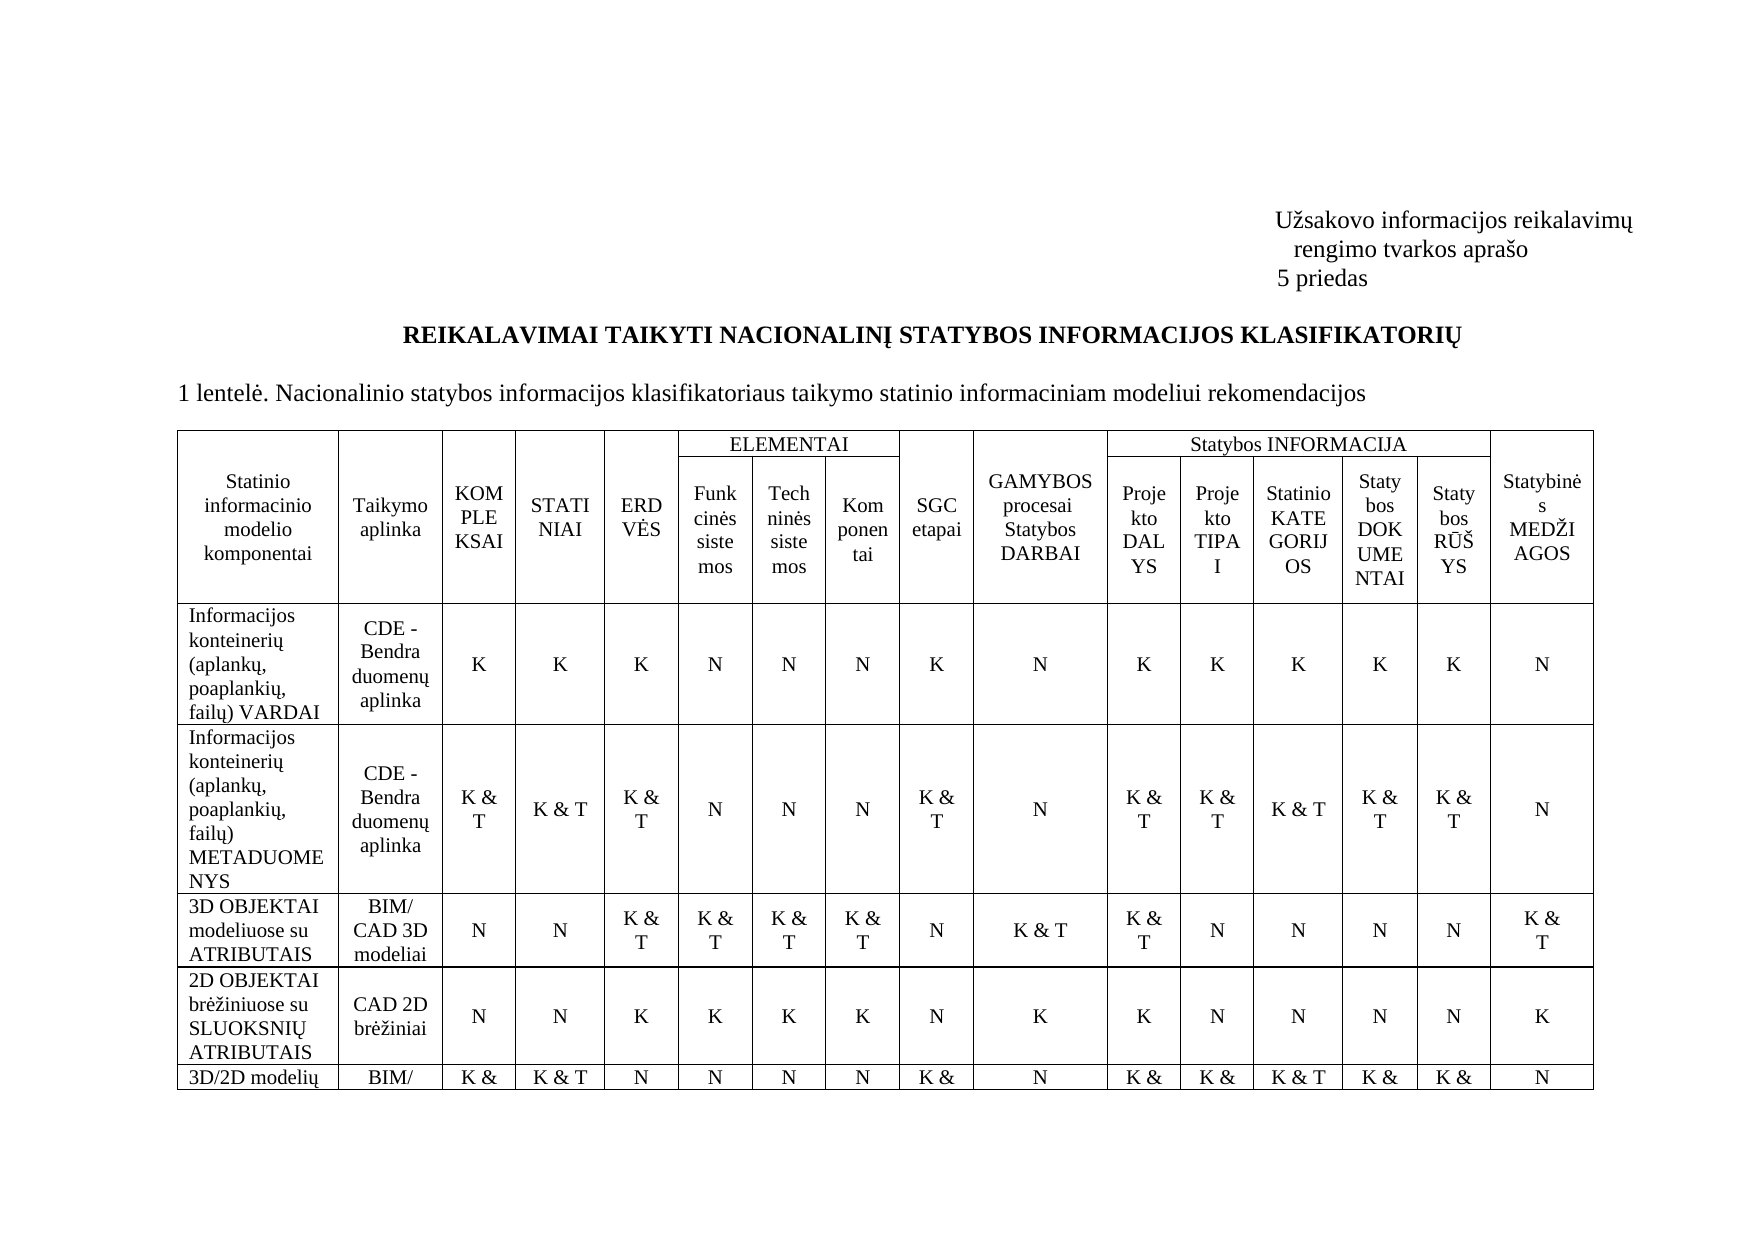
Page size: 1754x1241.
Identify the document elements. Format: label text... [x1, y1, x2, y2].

table_cell K & [1418, 1065, 1490, 1089]
table_cell K & T [605, 725, 678, 893]
table_cell K & T [753, 894, 825, 966]
table_cell N [679, 1065, 752, 1089]
table_cell K & T [1491, 894, 1593, 966]
table_cell K [443, 604, 515, 724]
table_header STATINIAI [516, 431, 604, 602]
table_cell K & T [826, 894, 899, 966]
table_cell N [974, 604, 1107, 724]
table_cell K [516, 604, 604, 724]
table_cell K [1181, 604, 1253, 724]
table_cell Statinio KATEGORIJOS [1254, 457, 1342, 602]
table_header Statybinės MEDŽIAGOS [1491, 431, 1593, 602]
table_cell N [900, 968, 973, 1064]
table_cell N [826, 604, 899, 724]
table_cell K & [1181, 1065, 1253, 1089]
table_cell N [605, 1065, 678, 1089]
table_cell K [605, 968, 678, 1064]
table_cell CDE - Bendra duomenų aplinka [339, 604, 442, 724]
table_cell N [753, 1065, 825, 1089]
table_cell K [1108, 604, 1180, 724]
table_cell K [1108, 968, 1180, 1064]
table_cell Techninės sistemos [753, 457, 825, 602]
table_cell N [679, 604, 752, 724]
table_cell K & T [974, 894, 1107, 966]
table_header ERDVĖS [605, 431, 678, 602]
text 1 lentelė. Nacionalinio statybos informacijos klasifikatoriaus taikymo statinio informaciniam modeliui rekomendacijos [177, 378, 1695, 406]
table_cell K & T [1181, 725, 1253, 893]
table_cell BIM/ [339, 1065, 442, 1089]
table_cell K [1254, 604, 1342, 724]
text rengimo tvarkos aprašo [177, 234, 1695, 263]
table_cell CAD 2D brėžiniai [339, 968, 442, 1064]
table_cell N [900, 894, 973, 966]
table_cell N [1491, 1065, 1593, 1089]
table_cell K & [1343, 1065, 1417, 1089]
table_cell N [1491, 604, 1593, 724]
table_cell K & [443, 1065, 515, 1089]
text Užsakovo informacijos reikalavimų [1122, 205, 1695, 234]
table_cell Komponentai [826, 457, 899, 602]
table_cell K & T [1108, 725, 1180, 893]
table_cell N [1418, 968, 1490, 1064]
table_cell Informacijos konteinerių (aplankų, poaplankių, failų) METADUOMENYS [178, 725, 338, 893]
table_cell K [974, 968, 1107, 1064]
table_cell 3D OBJEKTAI modeliuose su ATRIBUTAIS [178, 894, 338, 966]
table_cell K & T [605, 894, 678, 966]
table_cell N [1181, 894, 1253, 966]
table_cell Projekto TIPAI [1181, 457, 1253, 602]
table_cell K & T [900, 725, 973, 893]
table_cell K & T [1254, 725, 1342, 893]
table_header Taikymo aplinka [339, 431, 442, 602]
table_cell Statybos RŪŠYS [1418, 457, 1490, 602]
table_cell Statybos DOKUMENTAI [1343, 457, 1417, 602]
table_cell N [1343, 894, 1417, 966]
text 5 priedas [852, 263, 1695, 291]
table_cell Funkcinės sistemos [679, 457, 752, 602]
table_cell N [516, 894, 604, 966]
table_cell CDE - Bendra duomenų aplinka [339, 725, 442, 893]
table_cell N [1254, 968, 1342, 1064]
table_cell N [443, 968, 515, 1064]
table_cell K & T [679, 894, 752, 966]
table_cell 3D/2D modelių [178, 1065, 338, 1089]
table_cell K [679, 968, 752, 1064]
table_header Statinio informacinio modelio komponentai [178, 431, 338, 602]
table_header Statybos INFORMACIJA [1108, 431, 1490, 456]
table_cell K & [900, 1065, 973, 1089]
table_header GAMYBOS procesai Statybos DARBAI [974, 431, 1107, 602]
table_cell N [443, 894, 515, 966]
table_cell K [826, 968, 899, 1064]
table_cell N [974, 725, 1107, 893]
table_cell K & T [516, 725, 604, 893]
table_cell N [753, 725, 825, 893]
table_cell N [1491, 725, 1593, 893]
text REIKALAVIMAI TAIKYTI NACIONALINĮ STATYBOS INFORMACIJOS KLASIFIKATORIŲ [177, 320, 1695, 349]
table_cell K & T [1343, 725, 1417, 893]
table_cell K & T [1254, 1065, 1342, 1089]
table_cell N [516, 968, 604, 1064]
table_header ELEMENTAI [679, 431, 899, 456]
table_cell N [1343, 968, 1417, 1064]
table_cell 2D OBJEKTAI brėžiniuose su SLUOKSNIŲ ATRIBUTAIS [178, 968, 338, 1064]
table_cell K & T [1108, 894, 1180, 966]
table_cell K [753, 968, 825, 1064]
table_cell K [1343, 604, 1417, 724]
table_cell N [826, 1065, 899, 1089]
table_cell N [1418, 894, 1490, 966]
table_cell K & T [516, 1065, 604, 1089]
table_cell K [1418, 604, 1490, 724]
table_cell Informacijos konteinerių (aplankų, poaplankių, failų) VARDAI [178, 604, 338, 724]
table_cell K & T [1418, 725, 1490, 893]
table_cell N [826, 725, 899, 893]
table_cell N [1181, 968, 1253, 1064]
table_header KOMPLEKSAI [443, 431, 515, 602]
table_cell K & [1108, 1065, 1180, 1089]
table_cell N [753, 604, 825, 724]
table_cell K [1491, 968, 1593, 1064]
table_cell K & T [443, 725, 515, 893]
table_cell N [974, 1065, 1107, 1089]
table_cell K [605, 604, 678, 724]
table_cell BIM/CAD 3D modeliai [339, 894, 442, 966]
table_cell K [900, 604, 973, 724]
table_cell N [679, 725, 752, 893]
table_header SGC etapai [900, 431, 973, 602]
table_cell N [1254, 894, 1342, 966]
table_cell Projekto DALYS [1108, 457, 1180, 602]
